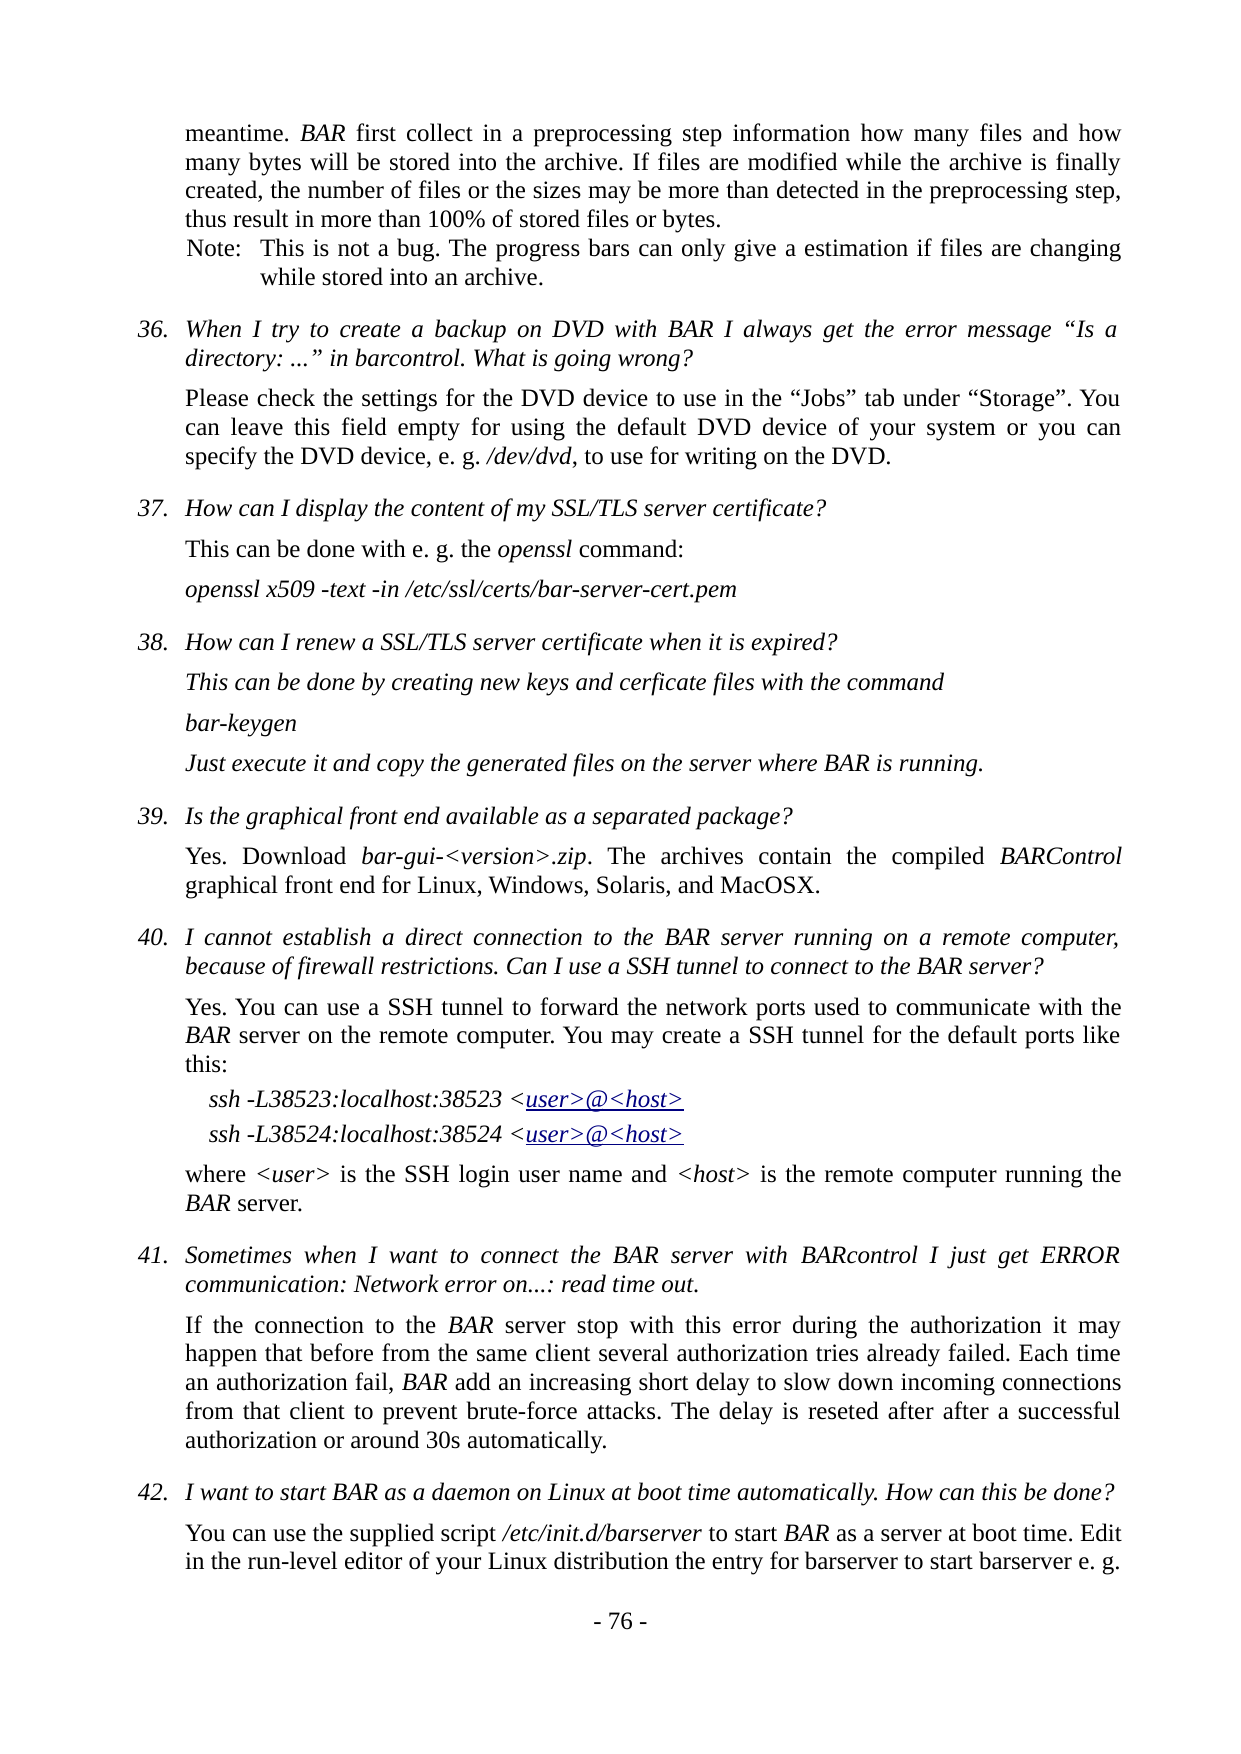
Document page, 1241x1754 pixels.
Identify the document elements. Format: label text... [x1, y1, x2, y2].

text If the connection to the BAR server stop with this error during the authorization it may happen that before from the same client several authorization tries already failed. Each time an authorization fail, BAR add an increasing short delay to slow down incoming connections from that client to prevent brute-force attacks. The delay is reseted after after a successful authorization or around 30s automatically. [185, 1310, 1122, 1453]
list How can I display the content of my SSL/TLS server certificate? [138, 493, 1122, 522]
text Yes. You can use a SSH tunnel to forward the network ports used to communicate with the BAR server on the remote computer. You may create a SSH tunnel for the default ports like this: [185, 992, 1122, 1078]
text bar-keygen [185, 708, 1122, 737]
text Yes. Download bar-gui-<version>.zip. The archives contain the compiled BARControl graphical front end for Linux, Windows, Solaris, and MacOSX. [185, 841, 1122, 899]
list I want to start BAR as a daemon on Linux at boot time automatically. How can this be done? [138, 1477, 1122, 1506]
text meantime. BAR first collect in a preprocessing step information how many files and how many bytes will be stored into the archive. If files are modified while the archive is finally created, the number of files or the sizes may be more than detected in the preprocessing step, thus result in more than 100% of stored files or bytes. [185, 118, 1122, 233]
list I cannot establish a direct connection to the BAR server running on a remote computer, because of firewall restrictions. Can I use a SSH tunnel to connect to the BAR server? [138, 922, 1122, 980]
text You can use the supplied script /etc/init.d/barserver to start BAR as a server at boot time. Edit in the run-level editor of your Linux distribution the entry for barserver to start barserver e. g. [185, 1518, 1122, 1575]
text This can be done by creating new keys and cerficate files with the command [185, 667, 1122, 696]
list Is the graphical front end available as a separated package? [138, 801, 1122, 829]
list Sometimes when I want to connect the BAR server with BARcontrol I just get ERROR communication: Network error on...: read time out. [138, 1241, 1122, 1298]
text Please check the settings for the DVD device to use in the “Jobs” tab under “Storage”. You can leave this field empty for using the default DVD device of your system or you can specify the DVD device, e. g. /dev/dvd, to use for writing on the DVD. [185, 383, 1122, 470]
list When I try to create a backup on DVD with BAR I always get the error message “Is a directory: ...” in barcontrol. What is going wrong? [138, 314, 1122, 372]
text Note: This is not a bug. The progress bars can only give a estimation if files are changing while stored into an archive. [186, 233, 1122, 291]
text Just execute it and copy the generated files on the server where BAR is running. [185, 748, 1122, 777]
text This can be done with e. g. the openssl command: [185, 534, 1122, 563]
list How can I renew a SSL/TLS server certificate when it is expired? [138, 627, 1122, 656]
text where <user> is the SSH login user name and <host> is the remote computer running the BAR server. [185, 1159, 1122, 1217]
text openssl x509 -text -in /etc/ssl/certs/bar-server-cert.pem [185, 574, 1122, 603]
text ssh -L38524:localhost:38524 <user>@<host> [208, 1119, 1122, 1148]
text ssh -L38523:localhost:38523 <user>@<host> [208, 1084, 1122, 1113]
